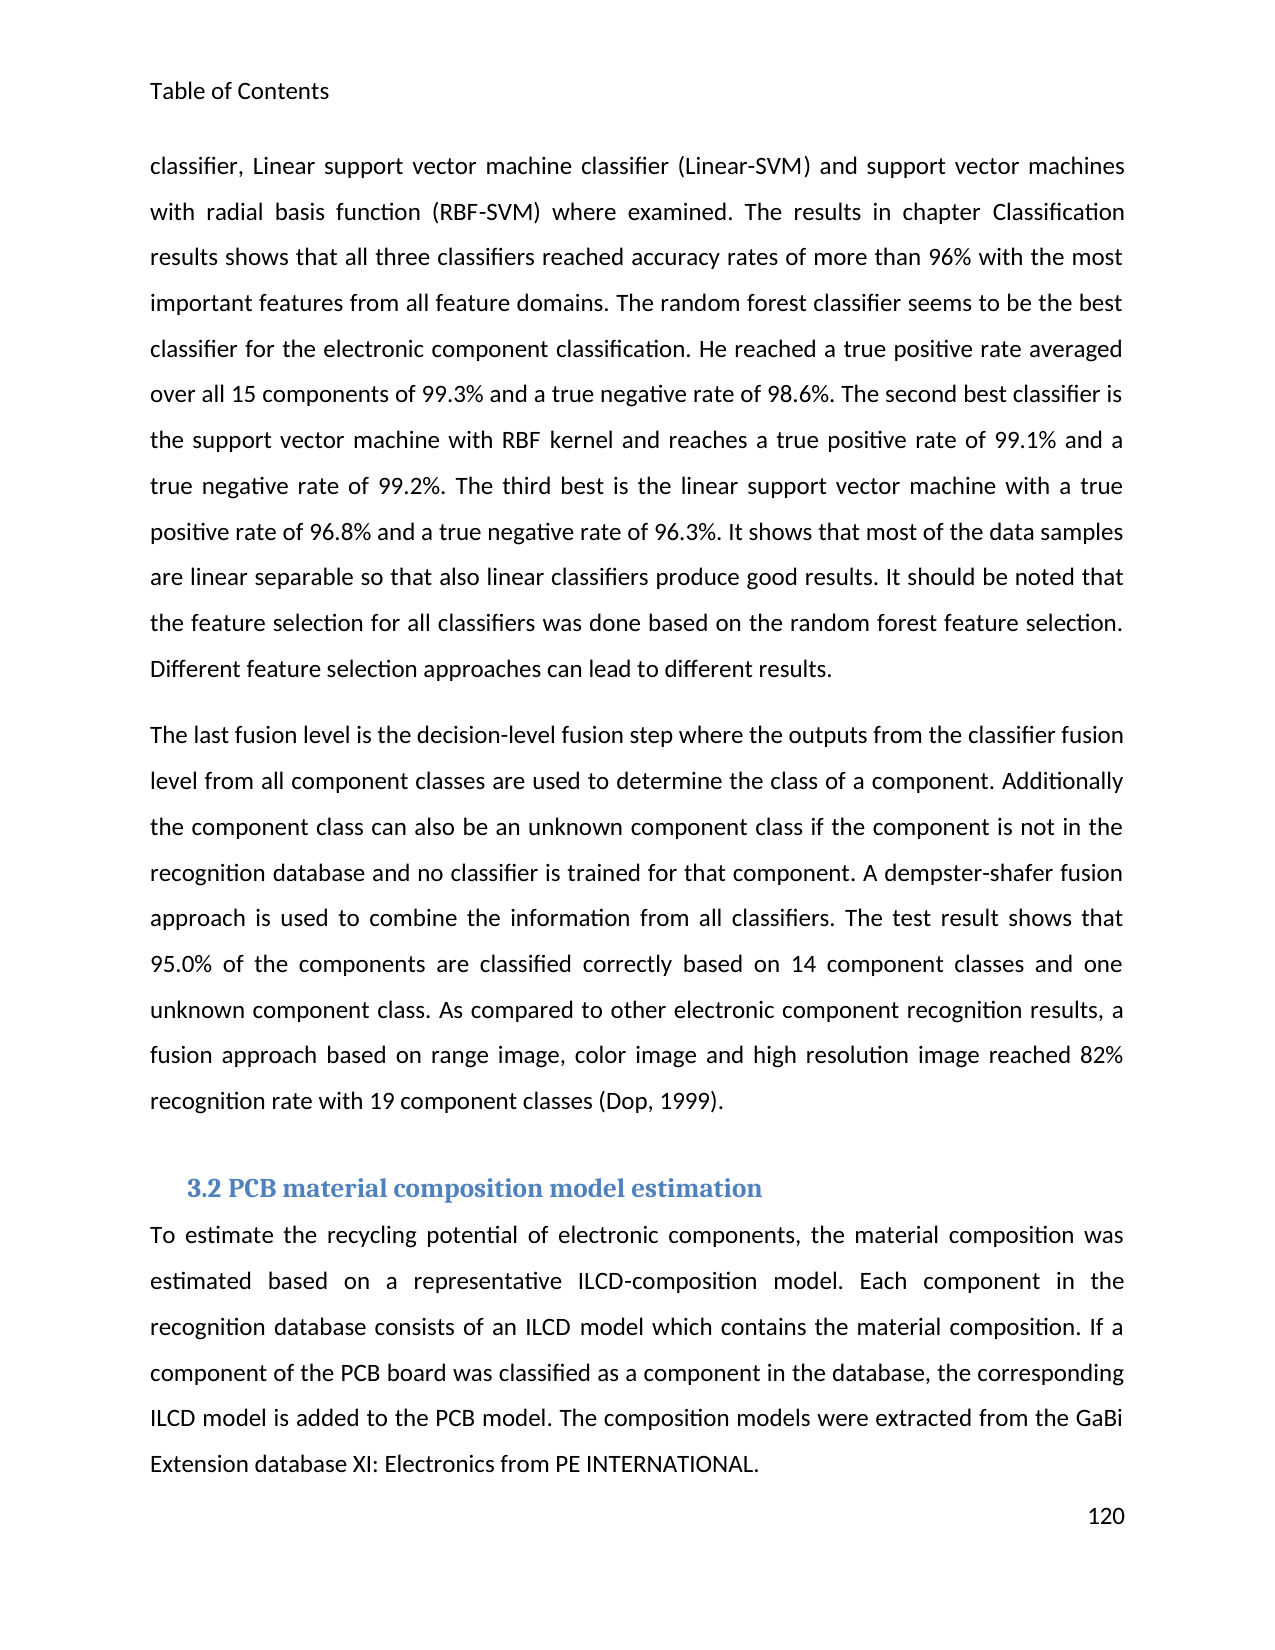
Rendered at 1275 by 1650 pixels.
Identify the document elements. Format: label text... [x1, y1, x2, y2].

text classifier, Linear support vector machine classifier (Linear-SVM) and support vector machines with radial basis function (RBF-SVM) where examined. The results in chapter Classification results shows that all three classifiers reached accuracy rates of more than 96% with the most important features from all feature domains. The random forest classifier seems to be the best classifier for the electronic component classification. He reached a true positive rate averaged over all 15 components of 99.3% and a true negative rate of 98.6%. The second best classifier is the support vector machine with RBF kernel and reaches a true positive rate of 99.1% and a true negative rate of 99.2%. The third best is the linear support vector machine with a true positive rate of 96.8% and a true negative rate of 96.3%. It shows that most of the data samples are linear separable so that also linear classifiers produce good results. It should be noted that the feature selection for all classifiers was done based on the random forest feature selection. Different feature selection approaches can lead to different results. [150, 150, 1125, 683]
text The last fusion level is the decision-level fusion step where the outputs from the classifier fusion level from all component classes are used to determine the class of a component. Additionally the component class can also be an unknown component class if the component is not in the recognition database and no classifier is trained for that component. A dempster-shafer fusion approach is used to combine the information from all classifiers. The test result shows that 95.0% of the components are classified correctly based on 14 component classes and one unknown component class. As compared to other electronic component recognition results, a fusion approach based on range image, color image and high resolution image reached 82% recognition rate with 19 component classes (Dop, 1999). [150, 719, 1125, 1116]
text To estimate the recycling potential of electronic components, the material composition was estimated based on a representative ILCD-composition model. Each component in the recognition database consists of an ILCD model which contains the material composition. If a component of the PCB board was classified as a component in the database, the corresponding ILCD model is added to the PCB model. The composition models were extracted from the GaBi Extension database XI: Electronics from PE INTERNATIONAL. [150, 1219, 1125, 1479]
subtitle PCB material composition model estimation [187, 1173, 1125, 1204]
